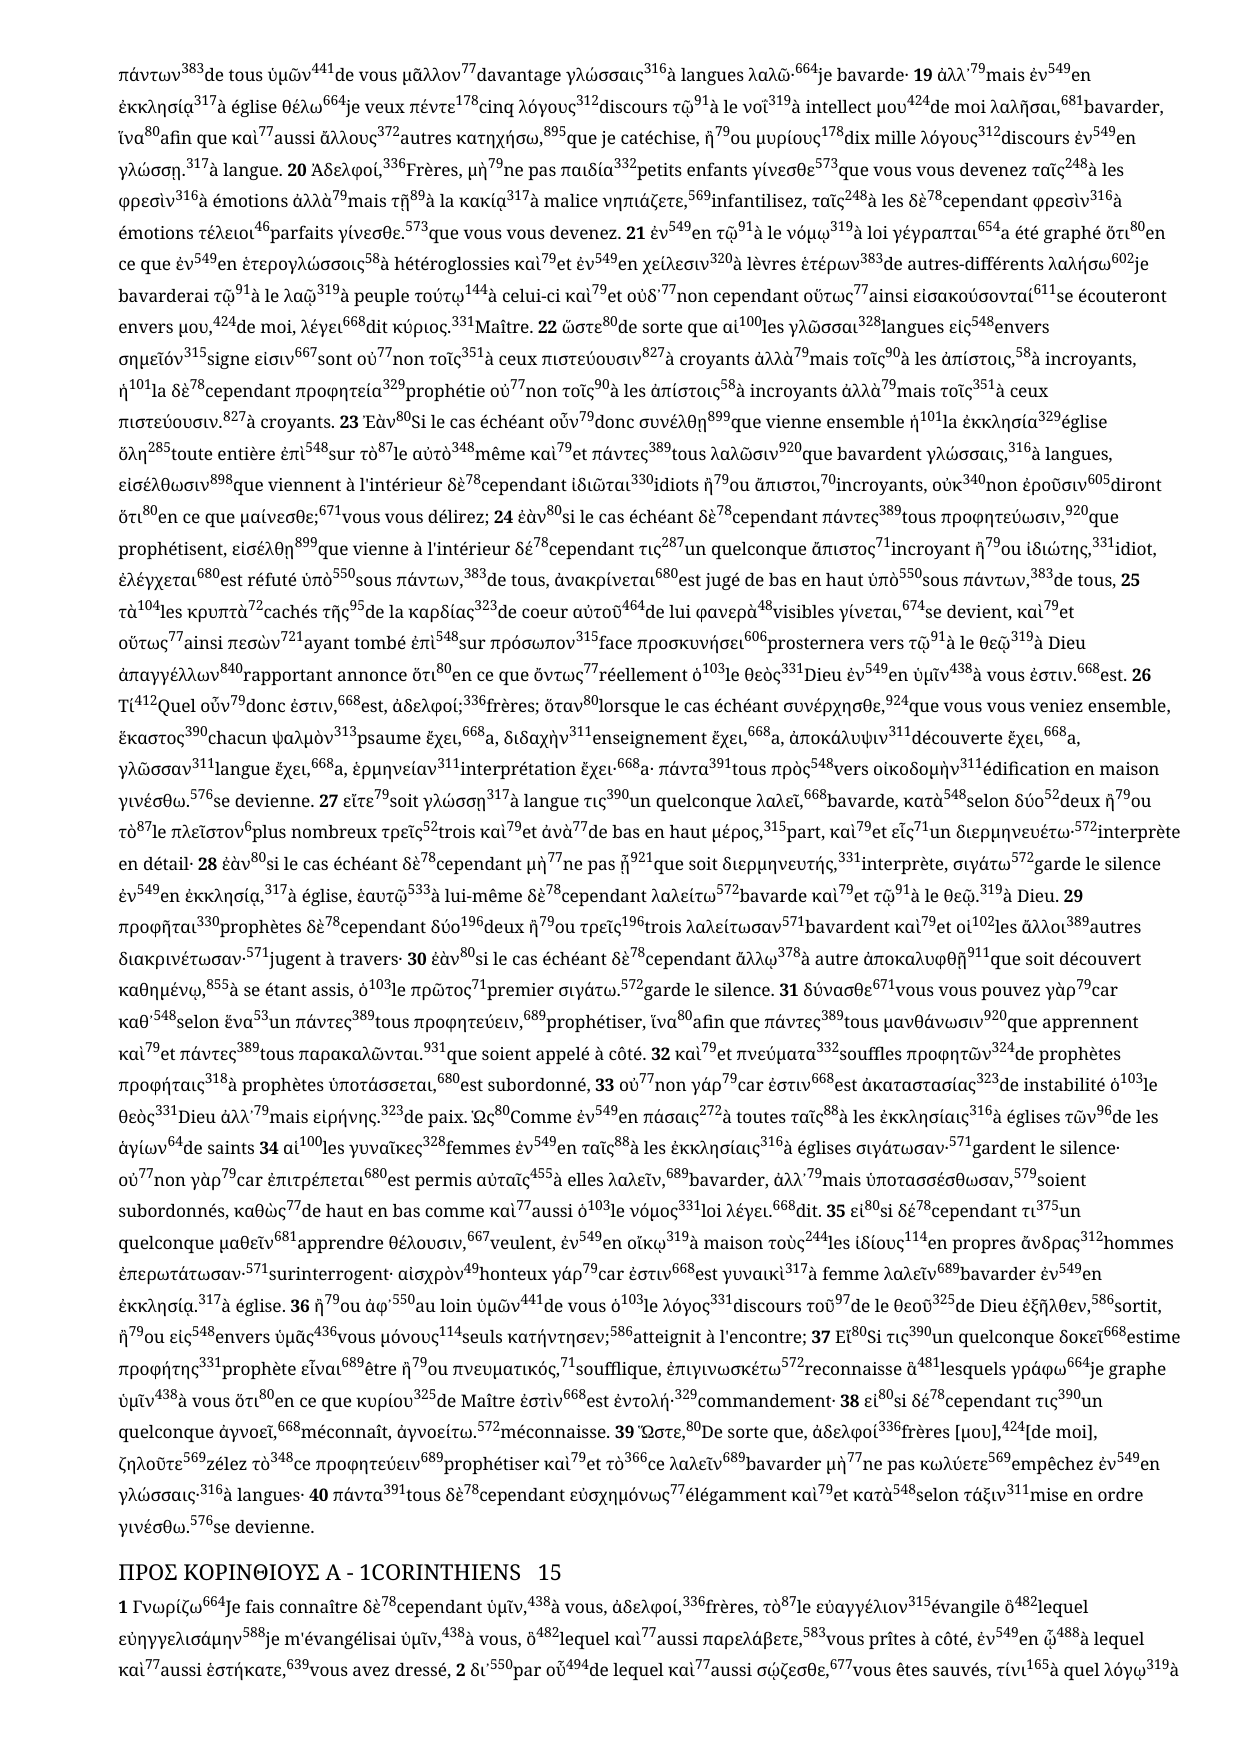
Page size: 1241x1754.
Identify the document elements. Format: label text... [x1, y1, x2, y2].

text ΠΡΟΣ ΚΟΡΙΝΘΙΟΥΣ Α - 1CORINTHIENS 15 [118, 1557, 1181, 1587]
text 1 Διώκετε569Poursuivez τὴν83la ἀγάπην,311amour, ζηλοῦτε569zélez δὲ78cependant τὰ86les πνευματικά,54souffliques, μᾶλλον77davantage δὲ78cependant ἵνα80afin que προφητεύητε.918que vous prophétisiez. 2 ὁ364celui γὰρ79car λαλῶν840bavardant γλώσσῃ317à langue οὐκ77non ἀνθρώποις318à êtres humains λαλεῖ668bavarde ἀλλὰ79mais θεῷ·319à Dieu· οὐδεὶς390aucun γὰρ79car ἀκούει,668écoute, πνεύματι321à souffle δὲ78cependant λαλεῖ668bavarde μυστήρια·314mystères· 3 ὁ364celui δὲ78cependant προφητεύων840prophétisant ἀνθρώποις318à êtres humains λαλεῖ668bavarde οἰκοδομὴν311édification en maison καὶ79et παράκλησιν311appel à côté καὶ79et παραμυθίαν.311réconfortation. 4 ὁ364celui λαλῶν840bavardant γλώσσῃ317à langue ἑαυτὸν528lui-même οἰκοδομεῖ·668édifie en maison· ὁ364celui δὲ78cependant προφητεύων840prophétisant ἐκκλησίαν311église οἰκοδομεῖ.668édifie en maison. 5 θέλω664je veux δὲ78cependant πάντας372tous ὑμᾶς436vous λαλεῖν689bavarder γλώσσαις,316à langues, μᾶλλον77davantage δὲ78cependant ἵνα80afin que προφητεύητε·918que vous prophétisiez· μείζων47plus grand δὲ78cependant ὁ364celui προφητεύων840prophétisant ἢ79ou ὁ364celui λαλῶν840bavardant γλώσσαις316à langues ἐκτὸς77extérieurement εἰ551si μὴ77ne pas διερμηνεύῃ,921que interprète en détail, ἵνα80afin que ἡ101la ἐκκλησία329église οἰκοδομὴν311édification en maison λάβῃ.899que prenne. 6 Νῦν77Maintenant δέ,78cependant, ἀδελφοί,336frères, ἐὰν80si le cas échéant ἔλθω895que je vienne πρὸς548vers ὑμᾶς436vous γλώσσαις316à langues λαλῶν,840bavardant, τί399quel ὑμᾶς436vous ὠφελήσω602je profiterai ἐὰν80si le cas échéant μὴ77ne pas ὑμῖν438à vous λαλήσω895que je bavarde ἢ79ou ἐν549en ἀποκαλύψει317à découverte ἢ79ou ἐν549en γνώσει317à connaissance ἢ79ou ἐν549en προφητείᾳ317à prophétie ἢ79ou [ἐν]549[en] διδαχῇ;317à enseignement; 7 ὅμως77pourtant τὰ104les ἄψυχα72inanimés φωνὴν311son de voix διδόντα,841donnants, εἴτε79soit αὐλὸς331flûte εἴτε79soit κιθάρα,329cithare, ἐὰν80si le cas échéant διαστολὴν311diastole τοῖς90à les φθόγγοις318à sons μὴ77ne pas δῷ,899que donne, πῶς77comment? γνωσθήσεται619sera connu τὸ500ce αὐλούμενον893étant flûté ἢ79ou τὸ366ce κιθαριζόμενον;893étant citharisé; 8 καὶ77aussi γὰρ79car ἐὰν80si le cas échéant ἄδηλον2inévidente σάλπιγξ329trompette salpinx φωνὴν311son de voix δῷ,899que donne, τίς410quel παρασκευάσεται612se équipera à côté εἰς548envers πόλεμον;313guerre; 9 οὕτως77ainsi καὶ77aussi ὑμεῖς447vous διὰ550par τῆς95de la γλώσσης323de langue ἐὰν80si le cas échéant μὴ77ne pas εὔσημον4bien marqué λόγον313discours δῶτε,896que vous donniez, πῶς77comment? γνωσθήσεται619sera connu τὸ500ce λαλούμενον;893étant bavardé; ἔσεσθε609vous vous serez γὰρ79car εἰς548envers ἀέρα313air λαλοῦντες.839bavardants. 10 τοσαῦτα365aussi grands εἰ80si τύχοι694que obtienne γένη332genres φωνῶν322de sons de voix εἰσιν667sont ἐν549en κόσμῳ319à monde καὶ79et οὐδὲν392aucun ἄφωνον·49sans son de voix· 11 ἐὰν80si le cas échéant οὖν79donc μὴ77ne pas εἰδῶ913que j'ai su τὴν83la δύναμιν311puissance τῆς95de la φωνῆς,323de son de voix, ἔσομαι608je me serai τῷ352à celui λαλοῦντι828à bavardant βάρβαρος47barbare καὶ79et ὁ364celui λαλῶν840bavardant ἐν549en ἐμοὶ420à moi βάρβαρος.47barbare. 12 οὕτως77ainsi καὶ77aussi ὑμεῖς,447vous, ἐπεὶ80puisque ζηλωταί330zélotes ἐστε665vous êtes πνευμάτων,326de souffles, πρὸς548vers τὴν83la οἰκοδομὴν311édification en maison τῆς95de la ἐκκλησίας323de église ζητεῖτε569cherchez ἵνα80afin que περισσεύητε.918que vous surabondiez. 13 Διὸ79C'est pourquoi ὁ364celui λαλῶν840bavardant γλώσσῃ317à langue προσευχέσθω576se prie ἵνα80afin que διερμηνεύῃ.921que interprète en détail. 14 ἐὰν80si le cas échéant [γὰρ]79[car] προσεύχωμαι923que je me prie γλώσσῃ,317à langue, τὸ105le πνεῦμά333souffle μου424de moi προσεύχεται,674se prie, ὁ103le δὲ78cependant νοῦς331intellect μου424de moi ἄκαρπός47sans fruit ἐστιν.668est. 15 τί412quel οὖν79donc ἐστιν;668est; προσεύξομαι608je me prierai τῷ93à le πνεύματι,321à souffle, προσεύξομαι608je me prierai δὲ78cependant καὶ77aussi τῷ91à le νοΐ·319à intellect· ψαλῶ602je psalmodierai τῷ93à le πνεύματι,321à souffle, ψαλῶ602je psalmodierai δὲ78cependant καὶ77aussi τῷ91à le νοΐ.319à intellect. 16 ἐπεὶ80puisque ἐὰν80si le cas échéant εὐλογῇς919que tu élogies [ἐν]549[en] πνεύματι,321à souffle, ὁ364celui ἀναπληρῶν840élevant à plénitude τὸν85le τόπον313lieu τοῦ97de le ἰδιώτου325de idiot πῶς77comment? ἐρεῖ606dira τὸ87le ἀμὴν304amen ἐπὶ549sur τῇ89à la σῇ235à tienne εὐχαριστίᾳ;317à action de grâce; ἐπειδὴ80parce que donc τί399quel λέγεις666tu dis οὐκ77non οἶδεν·642a su· 17 σὺ448toi μὲν77certes γὰρ79car καλῶς77bellement εὐχαριστεῖς666tu rends grâce ἀλλ᾽79mais ὁ103le ἕτερος390autre-différent οὐκ77non οἰκοδομεῖται.680est édifié en maison. 18 Εὐχαριστῶ664Je rends grâce τῷ91à le θεῷ,319à Dieu, πάντων383de tous ὑμῶν441de vous μᾶλλον77davantage γλώσσαις316à langues λαλῶ·664je bavarde· 19 ἀλλ᾽79mais ἐν549en ἐκκλησίᾳ317à église θέλω664je veux πέντε178cinq λόγους312discours τῷ91à le νοΐ319à intellect μου424de moi λαλῆσαι,681bavarder, ἵνα80afin que καὶ77aussi ἄλλους372autres κατηχήσω,895que je catéchise, ἢ79ou μυρίους178dix mille λόγους312discours ἐν549en γλώσσῃ.317à langue. 20 Ἀδελφοί,336Frères, μὴ79ne pas παιδία332petits enfants γίνεσθε573que vous vous devenez ταῖς248à les φρεσὶν316à émotions ἀλλὰ79mais τῇ89à la κακίᾳ317à malice νηπιάζετε,569infantilisez, ταῖς248à les δὲ78cependant φρεσὶν316à émotions τέλειοι46parfaits γίνεσθε.573que vous vous devenez. 21 ἐν549en τῷ91à le νόμῳ319à loi γέγραπται654a été graphé ὅτι80en ce que ἐν549en ἑτερογλώσσοις58à hétéroglossies καὶ79et ἐν549en χείλεσιν320à lèvres ἑτέρων383de autres-différents λαλήσω602je bavarderai τῷ91à le λαῷ319à peuple τούτῳ144à celui-ci καὶ79et οὐδ᾽77non cependant οὕτως77ainsi εἰσακούσονταί611se écouteront envers μου,424de moi, λέγει668dit κύριος.331Maître. 22 ὥστε80de sorte que αἱ100les γλῶσσαι328langues εἰς548envers σημεῖόν315signe εἰσιν667sont οὐ77non τοῖς351à ceux πιστεύουσιν827à croyants ἀλλὰ79mais τοῖς90à les ἀπίστοις,58à incroyants, ἡ101la δὲ78cependant προφητεία329prophétie οὐ77non τοῖς90à les ἀπίστοις58à incroyants ἀλλὰ79mais τοῖς351à ceux πιστεύουσιν.827à croyants. 23 Ἐὰν80Si le cas échéant οὖν79donc συνέλθῃ899que vienne ensemble ἡ101la ἐκκλησία329église ὅλη285toute entière ἐπὶ548sur τὸ87le αὐτὸ348même καὶ79et πάντες389tous λαλῶσιν920que bavardent γλώσσαις,316à langues, εἰσέλθωσιν898que viennent à l'intérieur δὲ78cependant ἰδιῶται330idiots ἢ79ou ἄπιστοι,70incroyants, οὐκ340non ἐροῦσιν605diront ὅτι80en ce que μαίνεσθε;671vous vous délirez; 24 ἐὰν80si le cas échéant δὲ78cependant πάντες389tous προφητεύωσιν,920que prophétisent, εἰσέλθῃ899que vienne à l'intérieur δέ78cependant τις287un quelconque ἄπιστος71incroyant ἢ79ou ἰδιώτης,331idiot, ἐλέγχεται680est réfuté ὑπὸ550sous πάντων,383de tous, ἀνακρίνεται680est jugé de bas en haut ὑπὸ550sous πάντων,383de tous, 25 τὰ104les κρυπτὰ72cachés τῆς95de la καρδίας323de coeur αὐτοῦ464de lui φανερὰ48visibles γίνεται,674se devient, καὶ79et οὕτως77ainsi πεσὼν721ayant tombé ἐπὶ548sur πρόσωπον315face προσκυνήσει606prosternera vers τῷ91à le θεῷ319à Dieu ἀπαγγέλλων840rapportant annonce ὅτι80en ce que ὄντως77réellement ὁ103le θεὸς331Dieu ἐν549en ὑμῖν438à vous ἐστιν.668est. 26 Τί412Quel οὖν79donc ἐστιν,668est, ἀδελφοί;336frères; ὅταν80lorsque le cas échéant συνέρχησθε,924que vous vous veniez ensemble, ἕκαστος390chacun ψαλμὸν313psaume ἔχει,668a, διδαχὴν311enseignement ἔχει,668a, ἀποκάλυψιν311découverte ἔχει,668a, γλῶσσαν311langue ἔχει,668a, ἑρμηνείαν311interprétation ἔχει·668a· πάντα391tous πρὸς548vers οἰκοδομὴν311édification en maison γινέσθω.576se devienne. 27 εἴτε79soit γλώσσῃ317à langue τις390un quelconque λαλεῖ,668bavarde, κατὰ548selon δύο52deux ἢ79ou τὸ87le πλεῖστον6plus nombreux τρεῖς52trois καὶ79et ἀνὰ77de bas en haut μέρος,315part, καὶ79et εἷς71un διερμηνευέτω·572interprète en détail· 28 ἐὰν80si le cas échéant δὲ78cependant μὴ77ne pas ᾖ921que soit διερμηνευτής,331interprète, σιγάτω572garde le silence ἐν549en ἐκκλησίᾳ,317à église, ἑαυτῷ533à lui-même δὲ78cependant λαλείτω572bavarde καὶ79et τῷ91à le θεῷ.319à Dieu. 29 προφῆται330prophètes δὲ78cependant δύο196deux ἢ79ou τρεῖς196trois λαλείτωσαν571bavardent καὶ79et οἱ102les ἄλλοι389autres διακρινέτωσαν·571jugent à travers· 30 ἐὰν80si le cas échéant δὲ78cependant ἄλλῳ378à autre ἀποκαλυφθῇ911que soit découvert καθημένῳ,855à se étant assis, ὁ103le πρῶτος71premier σιγάτω.572garde le silence. 31 δύνασθε671vous vous pouvez γὰρ79car καθ᾽548selon ἕνα53un πάντες389tous προφητεύειν,689prophétiser, ἵνα80afin que πάντες389tous μανθάνωσιν920que apprennent καὶ79et πάντες389tous παρακαλῶνται.931que soient appelé à côté. 32 καὶ79et πνεύματα332souffles προφητῶν324de prophètes προφήταις318à prophètes ὑποτάσσεται,680est subordonné, 33 οὐ77non γάρ79car ἐστιν668est ἀκαταστασίας323de instabilité ὁ103le θεὸς331Dieu ἀλλ᾽79mais εἰρήνης.323de paix. Ὡς80Comme ἐν549en πάσαις272à toutes ταῖς88à les ἐκκλησίαις316à églises τῶν96de les ἁγίων64de saints 34 αἱ100les γυναῖκες328femmes ἐν549en ταῖς88à les ἐκκλησίαις316à églises σιγάτωσαν·571gardent le silence· οὐ77non γὰρ79car ἐπιτρέπεται680est permis αὐταῖς455à elles λαλεῖν,689bavarder, ἀλλ᾽79mais ὑποτασσέσθωσαν,579soient subordonnés, καθὼς77de haut en bas comme καὶ77aussi ὁ103le νόμος331loi λέγει.668dit. 35 εἰ80si δέ78cependant τι375un quelconque μαθεῖν681apprendre θέλουσιν,667veulent, ἐν549en οἴκῳ319à maison τοὺς244les ἰδίους114en propres ἄνδρας312hommes ἐπερωτάτωσαν·571surinterrogent· αἰσχρὸν49honteux γάρ79car ἐστιν668est γυναικὶ317à femme λαλεῖν689bavarder ἐν549en ἐκκλησίᾳ.317à église. 36 ἢ79ou ἀφ᾽550au loin ὑμῶν441de vous ὁ103le λόγος331discours τοῦ97de le θεοῦ325de Dieu ἐξῆλθεν,586sortit, ἢ79ou εἰς548envers ὑμᾶς436vous μόνους114seuls κατήντησεν;586atteignit à l'encontre; 37 Εἴ80Si τις390un quelconque δοκεῖ668estime προφήτης331prophète εἶναι689être ἢ79ou πνευματικός,71soufflique, ἐπιγινωσκέτω572reconnaisse ἃ481lesquels γράφω664je graphe ὑμῖν438à vous ὅτι80en ce que κυρίου325de Maître ἐστὶν668est ἐντολή·329commandement· 38 εἰ80si δέ78cependant τις390un quelconque ἀγνοεῖ,668méconnaît, ἀγνοείτω.572méconnaisse. 39 Ὥστε,80De sorte que, ἀδελφοί336frères [μου],424[de moi], ζηλοῦτε569zélez τὸ348ce προφητεύειν689prophétiser καὶ79et τὸ366ce λαλεῖν689bavarder μὴ77ne pas κωλύετε569empêchez ἐν549en γλώσσαις·316à langues· 40 πάντα391tous δὲ78cependant εὐσχημόνως77élégamment καὶ79et κατὰ548selon τάξιν311mise en ordre γινέσθω.576se devienne. [118, 59, 1181, 1538]
